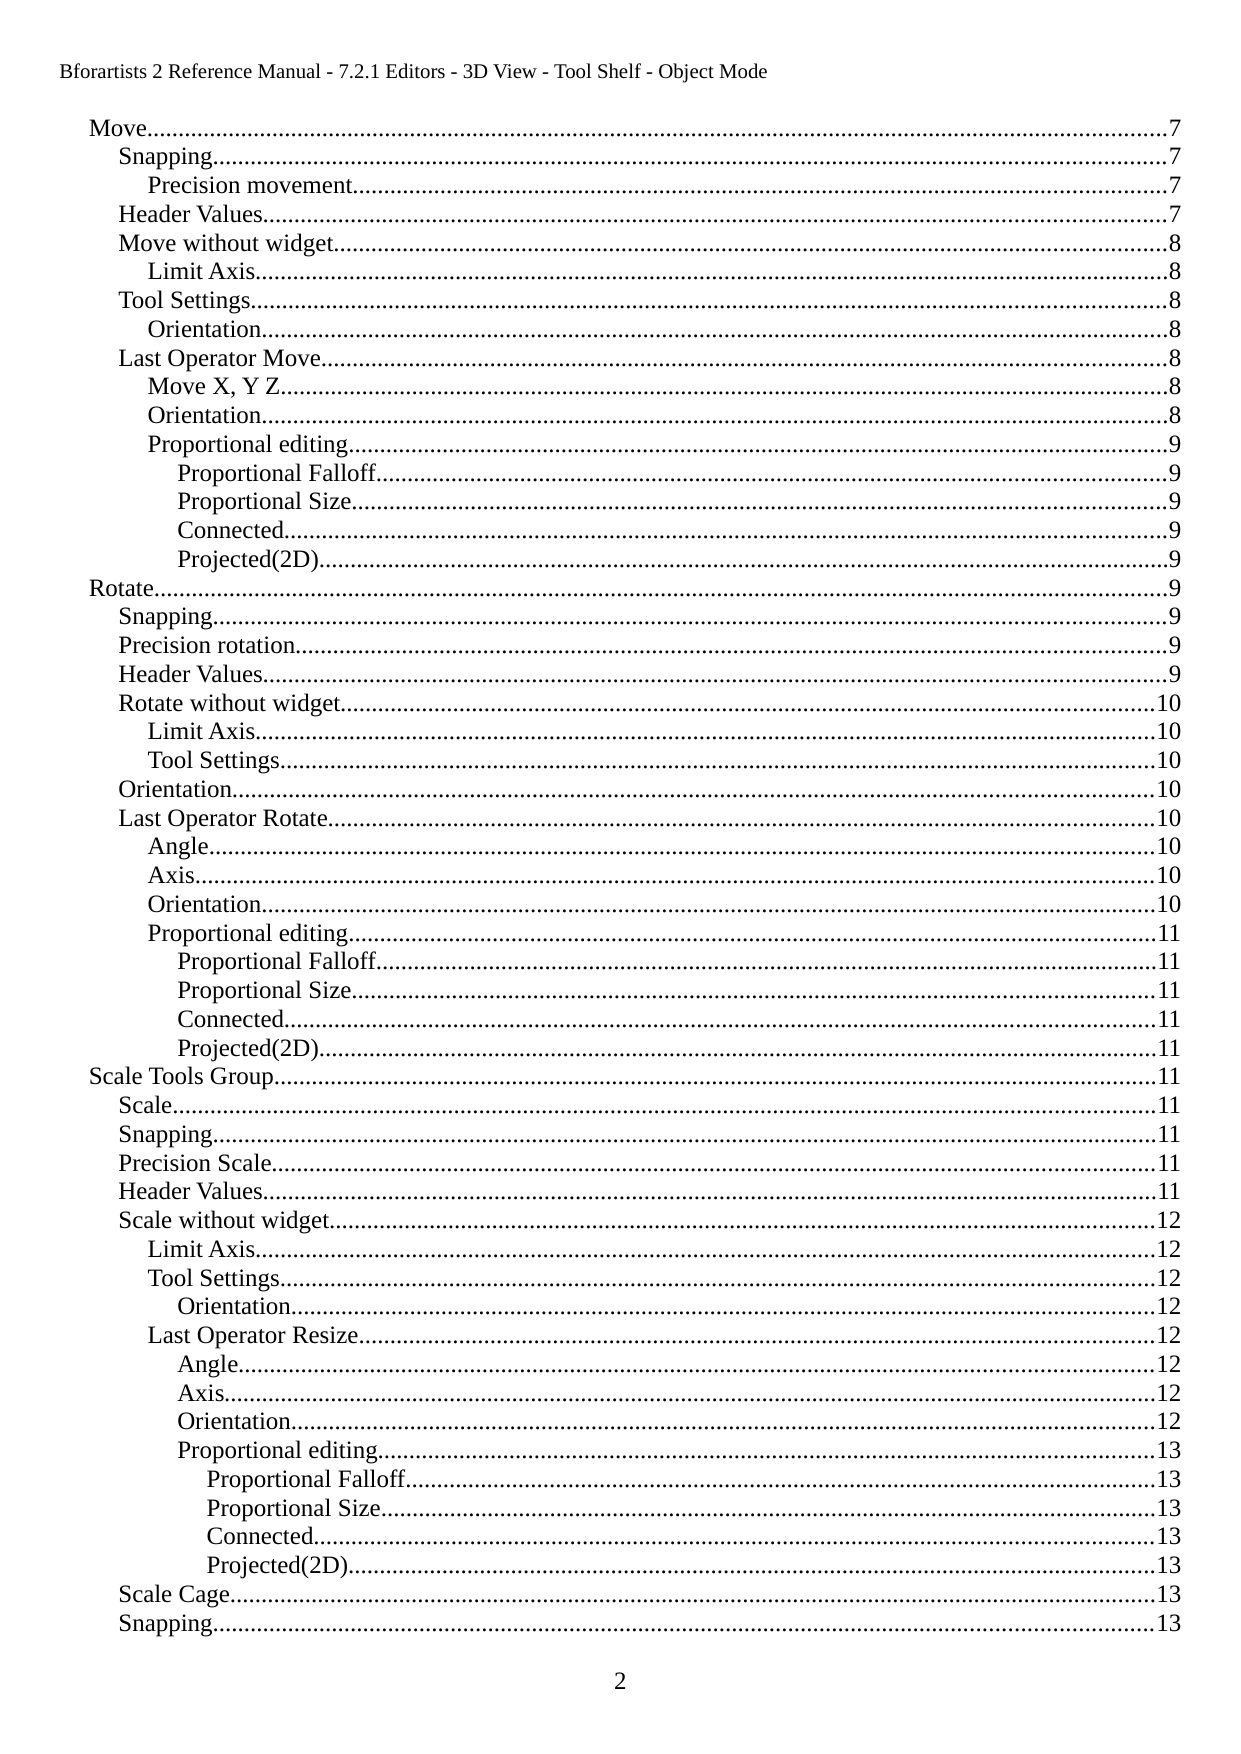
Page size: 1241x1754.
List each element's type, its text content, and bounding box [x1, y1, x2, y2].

text Move 7 [88, 113, 1181, 141]
text Connected 9 [177, 515, 1181, 544]
text Limit Axis 12 [147, 1234, 1181, 1263]
text Projected(2D) 11 [177, 1033, 1181, 1061]
text Header Values 9 [118, 659, 1181, 688]
text Scale Cage 13 [118, 1579, 1181, 1608]
text Last Operator Rotate 10 [118, 803, 1181, 831]
text Precision movement 7 [147, 170, 1181, 199]
text Snapping 13 [118, 1608, 1181, 1636]
text Header Values 7 [118, 199, 1181, 228]
text Tool Settings 10 [147, 745, 1181, 774]
text Scale 11 [118, 1090, 1181, 1119]
text Orientation 10 [118, 774, 1181, 803]
text Projected(2D) 13 [206, 1550, 1181, 1579]
text Tool Settings 12 [147, 1263, 1181, 1291]
text Limit Axis 10 [147, 716, 1181, 745]
text Move without widget 8 [118, 228, 1181, 256]
text Rotate without widget 10 [118, 688, 1181, 716]
text Snapping 7 [118, 141, 1181, 170]
text Limit Axis 8 [147, 256, 1181, 285]
text Move X, Y Z 8 [147, 371, 1181, 400]
text Proportional Falloff 13 [206, 1464, 1181, 1493]
text Proportional Size 13 [206, 1493, 1181, 1521]
text Axis 10 [147, 860, 1181, 889]
text Orientation 12 [177, 1406, 1181, 1435]
text Scale Tools Group 11 [88, 1061, 1181, 1090]
text Angle 10 [147, 831, 1181, 860]
text Proportional Falloff 9 [177, 458, 1181, 486]
text Precision rotation 9 [118, 630, 1181, 659]
text Header Values 11 [118, 1176, 1181, 1205]
text Orientation 8 [147, 400, 1181, 429]
text Tool Settings 8 [118, 285, 1181, 314]
text Rotate 9 [88, 573, 1181, 601]
text Orientation 12 [177, 1291, 1181, 1320]
text Proportional editing 13 [177, 1435, 1181, 1464]
text Scale without widget 12 [118, 1205, 1181, 1234]
text Snapping 9 [118, 601, 1181, 630]
text Orientation 10 [147, 889, 1181, 918]
text Proportional Falloff 11 [177, 946, 1181, 975]
text Angle 12 [177, 1349, 1181, 1378]
text Proportional Size 11 [177, 975, 1181, 1004]
text Precision Scale 11 [118, 1148, 1181, 1176]
text Proportional editing 9 [147, 429, 1181, 458]
text Last Operator Move 8 [118, 343, 1181, 371]
text Projected(2D) 9 [177, 544, 1181, 573]
text Last Operator Resize 12 [147, 1320, 1181, 1349]
text Orientation 8 [147, 314, 1181, 343]
text Axis 12 [177, 1378, 1181, 1406]
text Snapping 11 [118, 1119, 1181, 1148]
text Connected 11 [177, 1004, 1181, 1033]
text Proportional Size 9 [177, 486, 1181, 515]
text Proportional editing 11 [147, 918, 1181, 946]
text Connected 13 [206, 1521, 1181, 1550]
